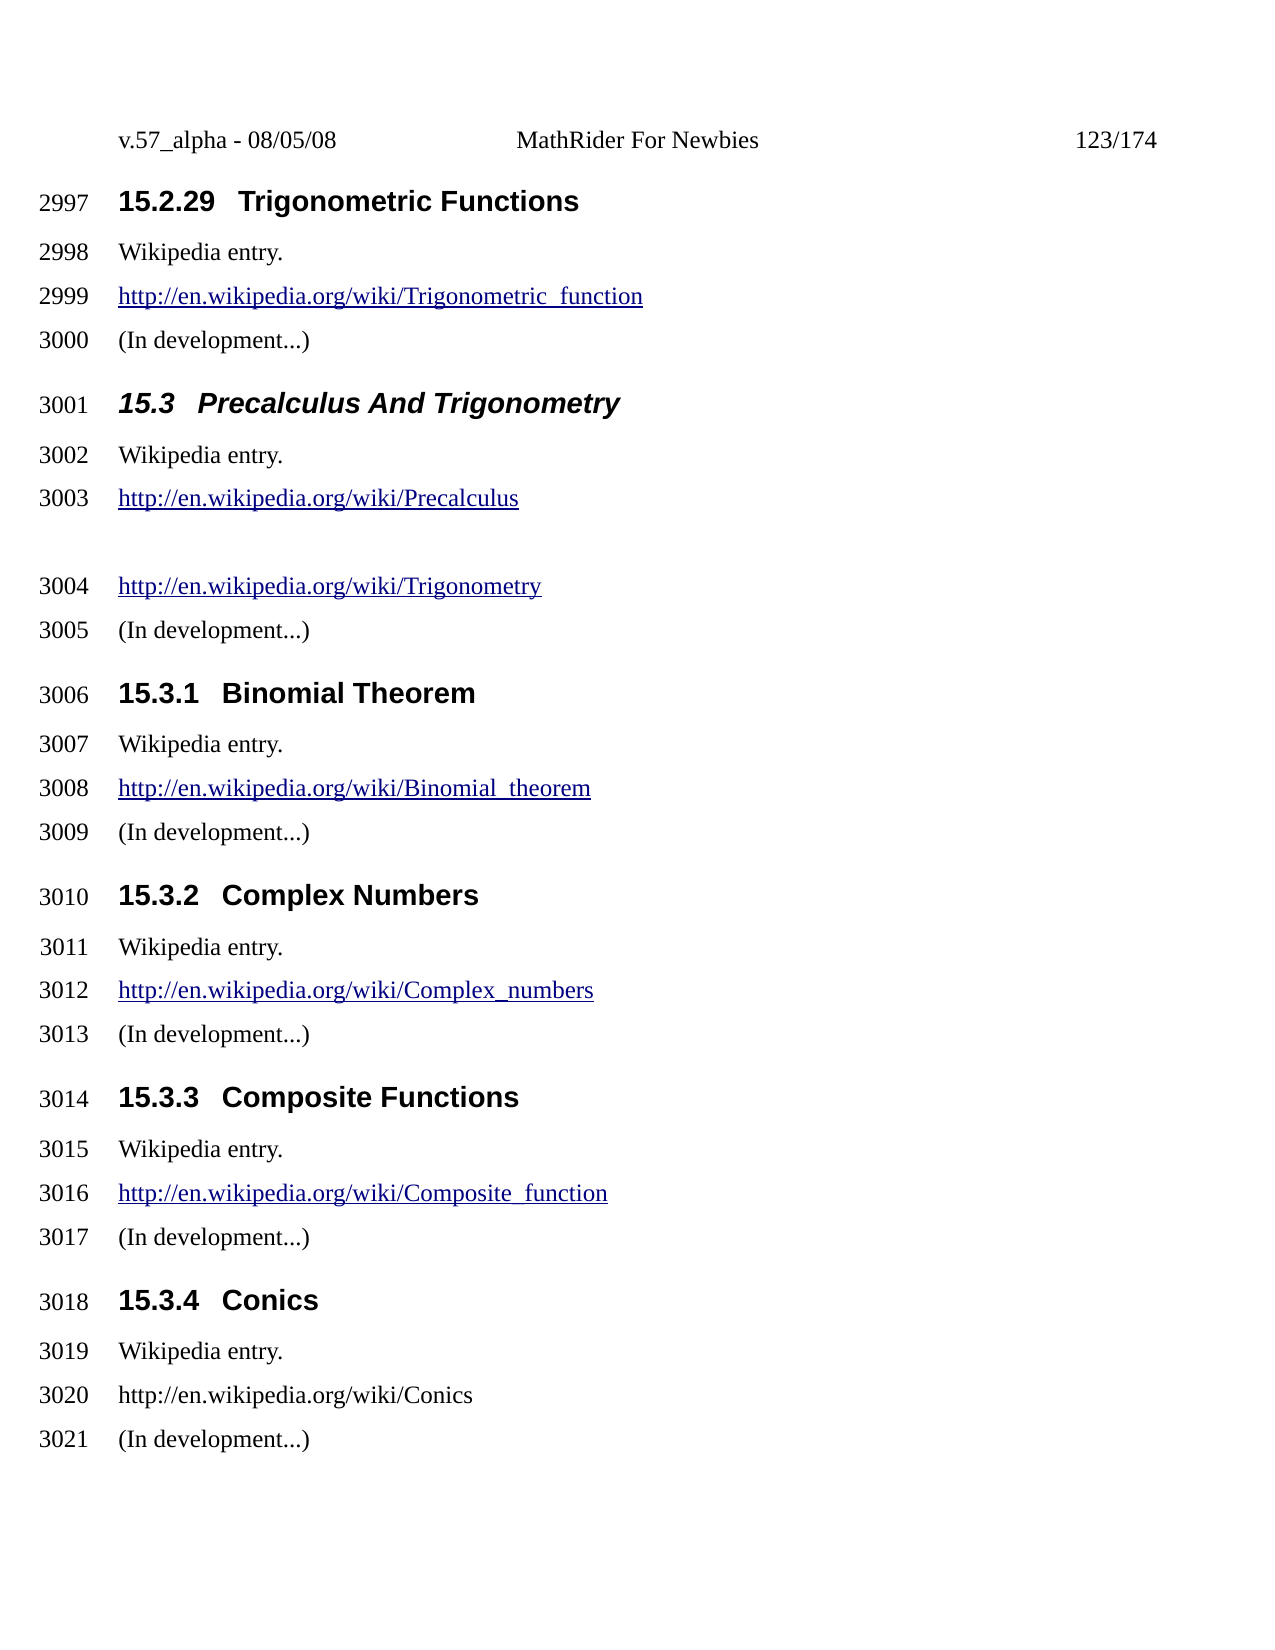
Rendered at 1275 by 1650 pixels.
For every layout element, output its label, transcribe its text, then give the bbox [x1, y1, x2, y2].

text http://en.wikipedia.org/wiki/Composite_function [118, 1178, 1157, 1207]
text (In development...) [118, 1424, 1157, 1453]
text (In development...) [118, 1019, 1157, 1048]
text http://en.wikipedia.org/wiki/Conics [118, 1380, 1157, 1409]
text Wikipedia entry. [118, 932, 1157, 961]
subtitle Complex Numbers [118, 878, 1157, 912]
text http://en.wikipedia.org/wiki/Complex_numbers [118, 976, 1157, 1004]
subtitle Composite Functions [118, 1081, 1157, 1114]
subtitle Binomial Theorem [118, 676, 1157, 709]
text (In development...) [118, 817, 1157, 846]
text http://en.wikipedia.org/wiki/Binomial_theorem [118, 773, 1157, 802]
text http://en.wikipedia.org/wiki/Trigonometry [118, 571, 1157, 600]
subtitle Precalculus And Trigonometry [118, 386, 1157, 420]
text http://en.wikipedia.org/wiki/Precalculus [118, 483, 1157, 512]
text Wikipedia entry. [118, 1336, 1157, 1365]
text Wikipedia entry. [118, 729, 1157, 758]
text (In development...) [118, 325, 1157, 354]
text Wikipedia entry. [118, 1134, 1157, 1163]
text (In development...) [118, 615, 1157, 643]
text Wikipedia entry. [118, 237, 1157, 266]
text Wikipedia entry. [118, 440, 1157, 468]
text http://en.wikipedia.org/wiki/Trigonometric_function [118, 281, 1157, 310]
text (In development...) [118, 1222, 1157, 1250]
subtitle Conics [118, 1283, 1157, 1316]
subtitle Trigonometric Functions [118, 184, 1157, 217]
